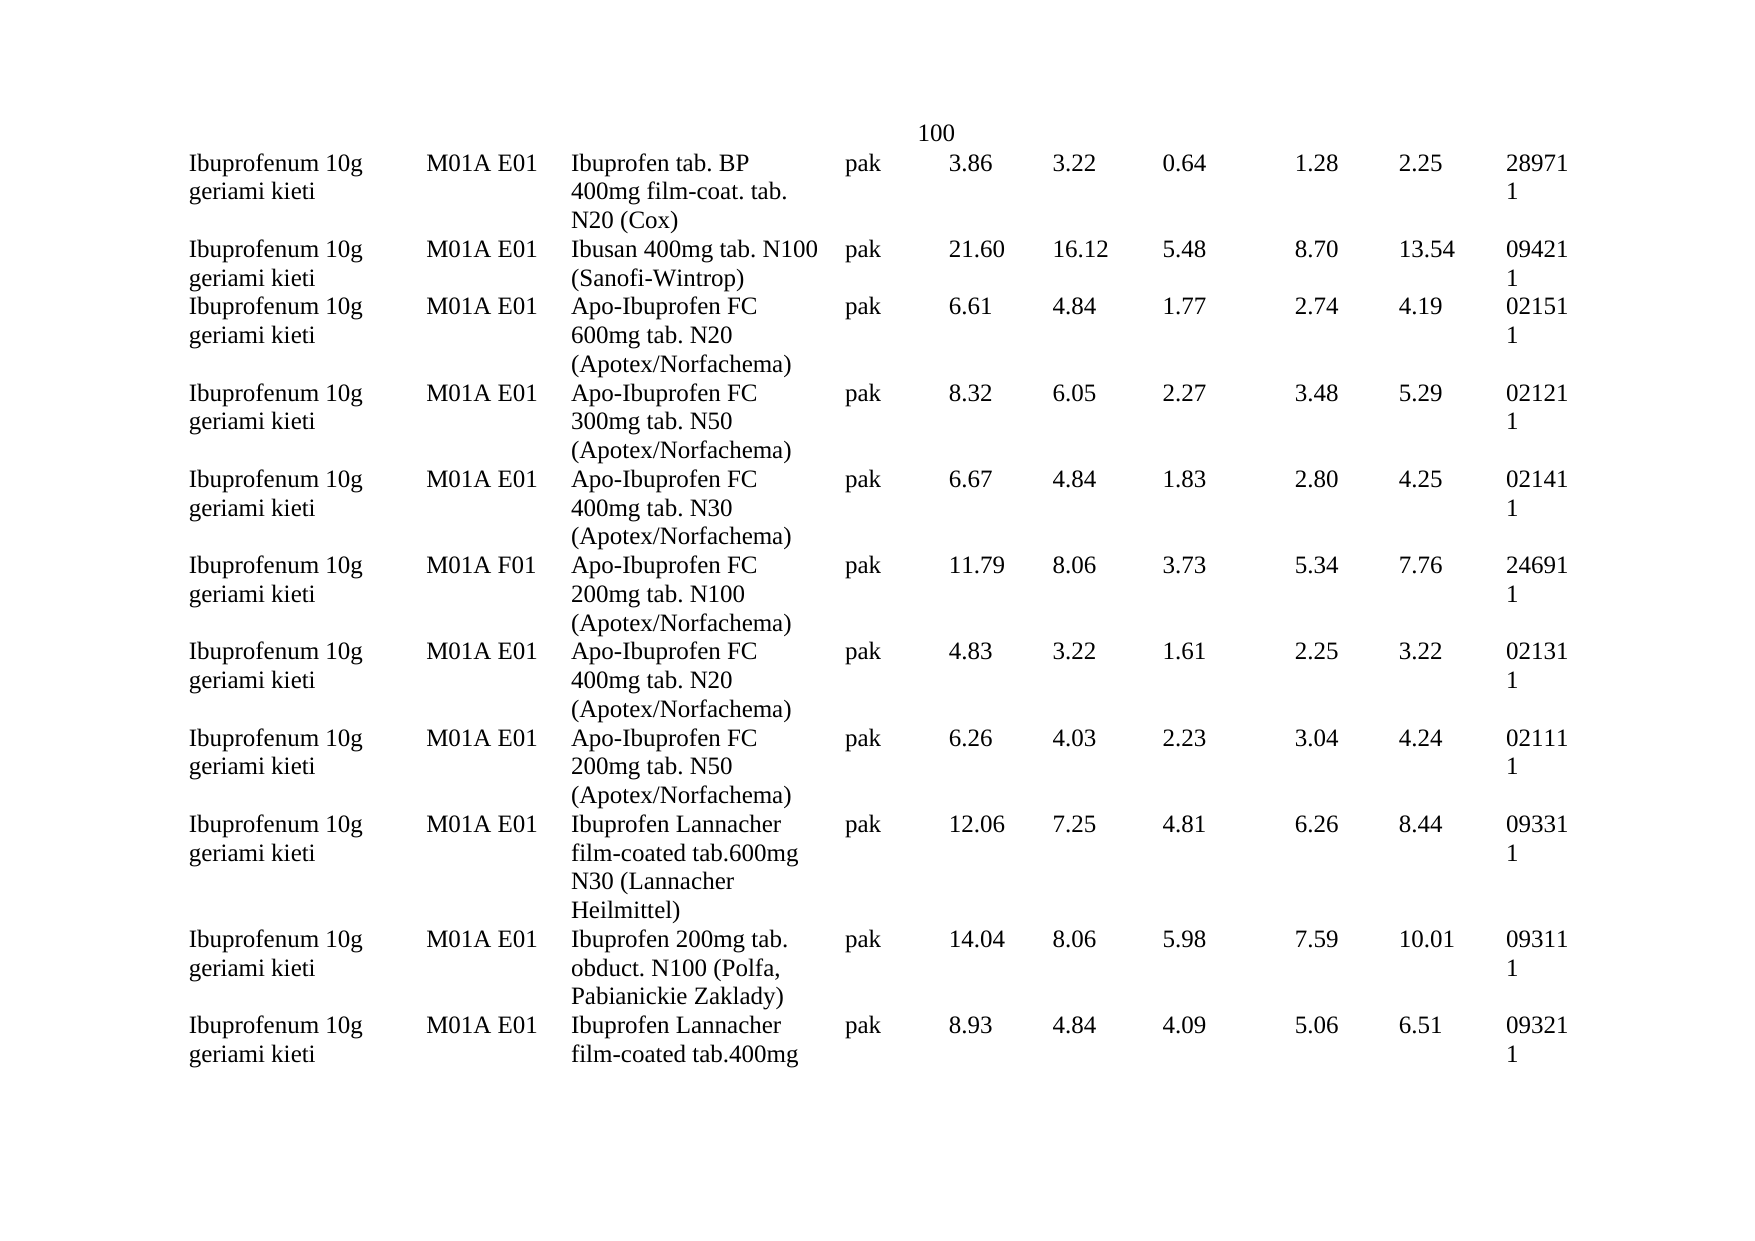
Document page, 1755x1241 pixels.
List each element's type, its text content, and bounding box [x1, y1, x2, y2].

table_cell Ibuprofenum 10g geriami kieti [177, 809, 415, 924]
table_cell M01A E01 [415, 148, 559, 234]
table_cell 4.84 [1041, 291, 1151, 378]
table_cell 8.32 [938, 378, 1041, 464]
table_cell Apo-Ibuprofen FC 200mg tab. N100 (Apotex/Norfachema) [560, 550, 833, 636]
table_cell 6.61 [938, 291, 1041, 378]
table_cell 5.34 [1283, 550, 1387, 636]
table_cell 5.48 [1151, 234, 1283, 291]
table_cell M01A E01 [415, 636, 559, 723]
table_cell 2.74 [1283, 291, 1387, 378]
table_cell 4.03 [1041, 723, 1151, 809]
table_cell 289711 [1495, 148, 1589, 234]
table_cell 6.26 [938, 723, 1041, 809]
table_cell pak [834, 291, 937, 378]
table_cell Apo-Ibuprofen FC 300mg tab. N50 (Apotex/Norfachema) [560, 378, 833, 464]
table_cell 093111 [1495, 924, 1589, 1010]
table_cell 3.48 [1283, 378, 1387, 464]
table_cell pak [834, 1010, 937, 1068]
table_cell 4.84 [1041, 1010, 1151, 1068]
table_cell 5.29 [1388, 378, 1494, 464]
table_cell pak [834, 924, 937, 1010]
table_cell 7.76 [1388, 550, 1494, 636]
table_cell 16.12 [1041, 234, 1151, 291]
table_cell 4.83 [938, 636, 1041, 723]
table_cell 4.09 [1151, 1010, 1283, 1068]
table_cell Ibuprofenum 10g geriami kieti [177, 924, 415, 1010]
table_cell 10.01 [1388, 924, 1494, 1010]
table_cell 1.28 [1283, 148, 1387, 234]
table_cell 4.25 [1388, 464, 1494, 550]
table_cell 6.26 [1283, 809, 1387, 924]
table_cell Apo-Ibuprofen FC 600mg tab. N20 (Apotex/Norfachema) [560, 291, 833, 378]
table_cell [1589, 464, 1595, 550]
table_cell 093311 [1495, 809, 1589, 924]
table_cell pak [834, 550, 937, 636]
table_cell pak [834, 378, 937, 464]
table_cell 7.59 [1283, 924, 1387, 1010]
table_cell [1589, 809, 1595, 924]
table_cell 1.61 [1151, 636, 1283, 723]
table_cell Ibuprofen Lannacher film-coated tab.400mg [560, 1010, 833, 1068]
table_cell Ibuprofenum 10g geriami kieti [177, 234, 415, 291]
table_cell M01A E01 [415, 291, 559, 378]
table_cell Apo-Ibuprofen FC 400mg tab. N20 (Apotex/Norfachema) [560, 636, 833, 723]
table_cell 4.19 [1388, 291, 1494, 378]
table_cell 3.22 [1041, 148, 1151, 234]
table_cell M01A E01 [415, 924, 559, 1010]
table_cell pak [834, 636, 937, 723]
table_cell 8.06 [1041, 550, 1151, 636]
table_cell [1589, 234, 1595, 291]
table_cell 6.51 [1388, 1010, 1494, 1068]
table_cell M01A E01 [415, 464, 559, 550]
table_cell [1589, 924, 1595, 1010]
table_cell [1589, 723, 1595, 809]
table_cell 3.86 [938, 148, 1041, 234]
table_cell 021211 [1495, 378, 1589, 464]
table_cell 5.98 [1151, 924, 1283, 1010]
table_cell M01A E01 [415, 234, 559, 291]
table_cell M01A F01 [415, 550, 559, 636]
table_cell [1589, 148, 1595, 234]
table_cell 7.25 [1041, 809, 1151, 924]
table_cell [1589, 550, 1595, 636]
table_cell 8.44 [1388, 809, 1494, 924]
table_cell 4.84 [1041, 464, 1151, 550]
table_cell M01A E01 [415, 723, 559, 809]
table_cell 6.05 [1041, 378, 1151, 464]
table_cell 0.64 [1151, 148, 1283, 234]
table_cell [1589, 291, 1595, 378]
table_cell Ibuprofen 200mg tab. obduct. N100 (Polfa, Pabianickie Zaklady) [560, 924, 833, 1010]
table_cell 8.70 [1283, 234, 1387, 291]
table_cell M01A E01 [415, 378, 559, 464]
table_cell 2.27 [1151, 378, 1283, 464]
table_cell 14.04 [938, 924, 1041, 1010]
table_cell pak [834, 809, 937, 924]
table_cell Ibuprofenum 10g geriami kieti [177, 378, 415, 464]
table_cell 12.06 [938, 809, 1041, 924]
table_cell 6.67 [938, 464, 1041, 550]
table_cell 2.25 [1388, 148, 1494, 234]
table_cell 8.93 [938, 1010, 1041, 1068]
table_cell 3.22 [1041, 636, 1151, 723]
table_cell 11.79 [938, 550, 1041, 636]
table_cell 8.06 [1041, 924, 1151, 1010]
table_cell 2.25 [1283, 636, 1387, 723]
table_cell 21.60 [938, 234, 1041, 291]
table_cell [1589, 636, 1595, 723]
table_cell pak [834, 148, 937, 234]
table_cell 093211 [1495, 1010, 1589, 1068]
table_cell 021511 [1495, 291, 1589, 378]
table_cell 4.81 [1151, 809, 1283, 924]
table_cell 021111 [1495, 723, 1589, 809]
table_cell 1.77 [1151, 291, 1283, 378]
table_cell Ibuprofenum 10g geriami kieti [177, 148, 415, 234]
table_cell M01A E01 [415, 809, 559, 924]
table_cell M01A E01 [415, 1010, 559, 1068]
table_cell 021411 [1495, 464, 1589, 550]
table_cell Ibuprofenum 10g geriami kieti [177, 1010, 415, 1068]
table_cell Ibuprofenum 10g geriami kieti [177, 723, 415, 809]
table_cell pak [834, 723, 937, 809]
table_cell 13.54 [1388, 234, 1494, 291]
table_cell Ibuprofenum 10g geriami kieti [177, 464, 415, 550]
table_cell [1589, 378, 1595, 464]
table_cell 3.04 [1283, 723, 1387, 809]
table_cell Apo-Ibuprofen FC 400mg tab. N30 (Apotex/Norfachema) [560, 464, 833, 550]
table_cell 246911 [1495, 550, 1589, 636]
table_cell Ibuprofen Lannacher film-coated tab.600mg N30 (Lannacher Heilmittel) [560, 809, 833, 924]
table_cell Ibuprofenum 10g geriami kieti [177, 291, 415, 378]
table_cell Ibuprofenum 10g geriami kieti [177, 636, 415, 723]
table_cell 2.23 [1151, 723, 1283, 809]
table_cell 021311 [1495, 636, 1589, 723]
table_cell Apo-Ibuprofen FC 200mg tab. N50 (Apotex/Norfachema) [560, 723, 833, 809]
table_cell 3.73 [1151, 550, 1283, 636]
table_cell 4.24 [1388, 723, 1494, 809]
table_cell 094211 [1495, 234, 1589, 291]
table_cell Ibuprofen tab. BP 400mg film-coat. tab. N20 (Cox) [560, 148, 833, 234]
table_cell 1.83 [1151, 464, 1283, 550]
table_cell pak [834, 234, 937, 291]
table_cell [1589, 1010, 1595, 1068]
table_cell pak [834, 464, 937, 550]
table_cell Ibuprofenum 10g geriami kieti [177, 550, 415, 636]
table_cell 5.06 [1283, 1010, 1387, 1068]
table_cell Ibusan 400mg tab. N100 (Sanofi-Wintrop) [560, 234, 833, 291]
table_cell 2.80 [1283, 464, 1387, 550]
table_cell 3.22 [1388, 636, 1494, 723]
